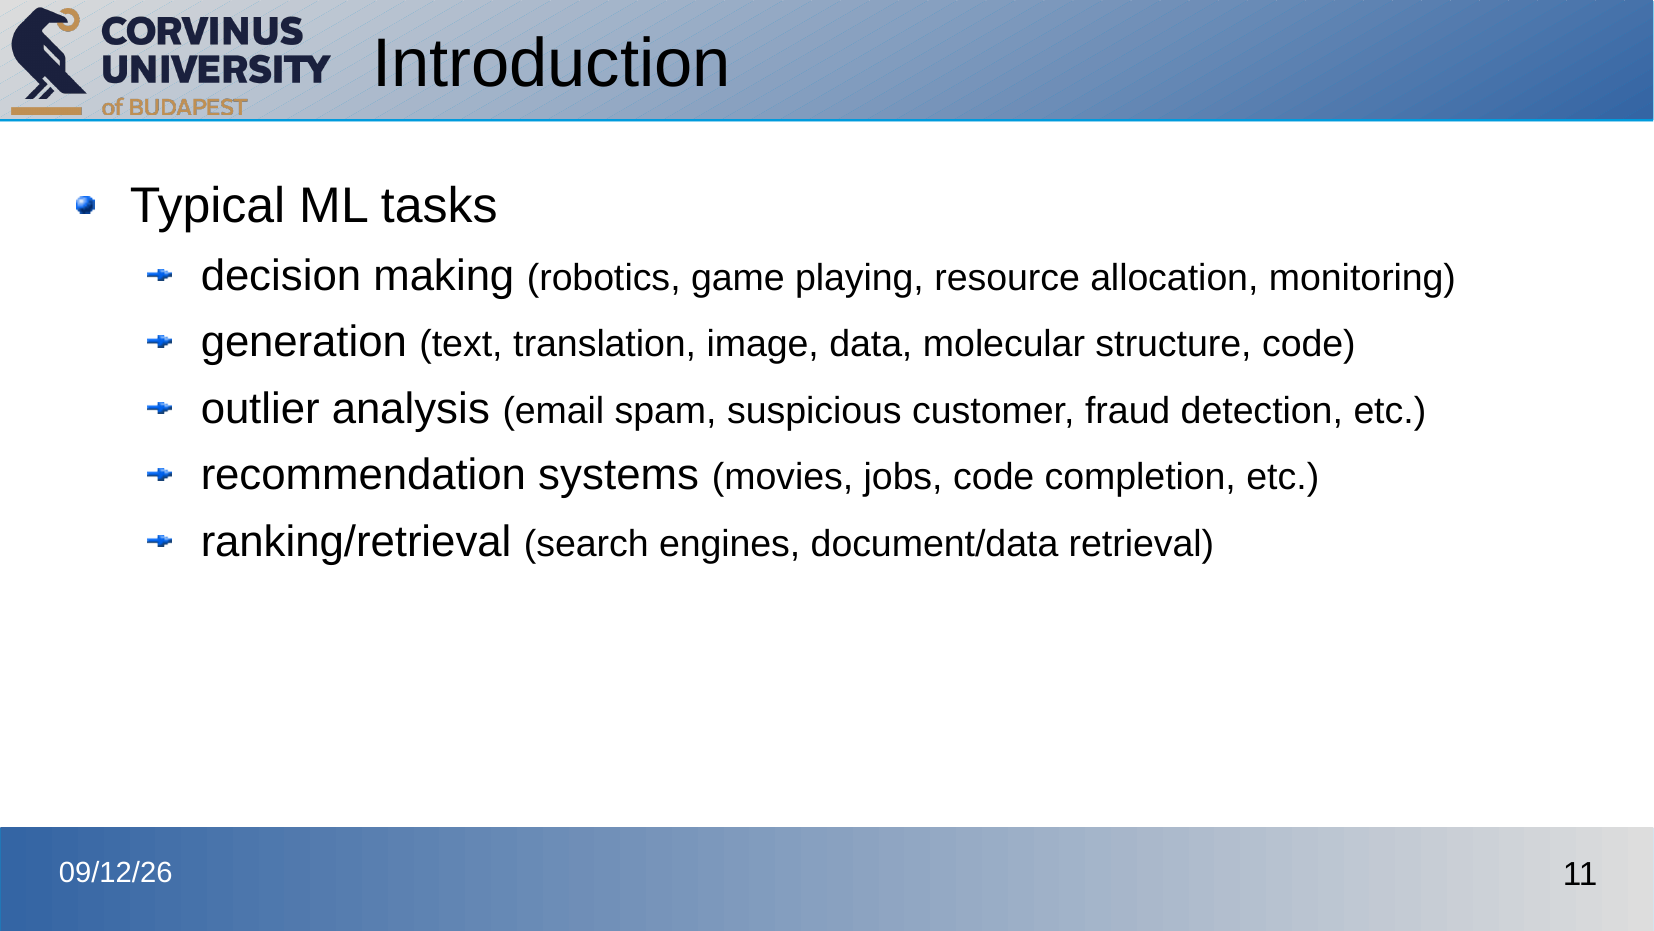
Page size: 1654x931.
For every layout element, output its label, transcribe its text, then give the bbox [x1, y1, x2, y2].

title Introduction [372, 23, 1625, 103]
picture [11, 7, 331, 115]
list Typical ML tasks decision making (robotics, game playing, resource allocation, monitoring) generation (text, translation, image, data, molecular structure, code) outlier analysis (email spam, suspicious customer, fraud detection, etc.) recommendation systems (movies, jobs, code completion, etc.) ranking/retrieval (search engines, document/data retrieval) [59, 177, 1595, 768]
